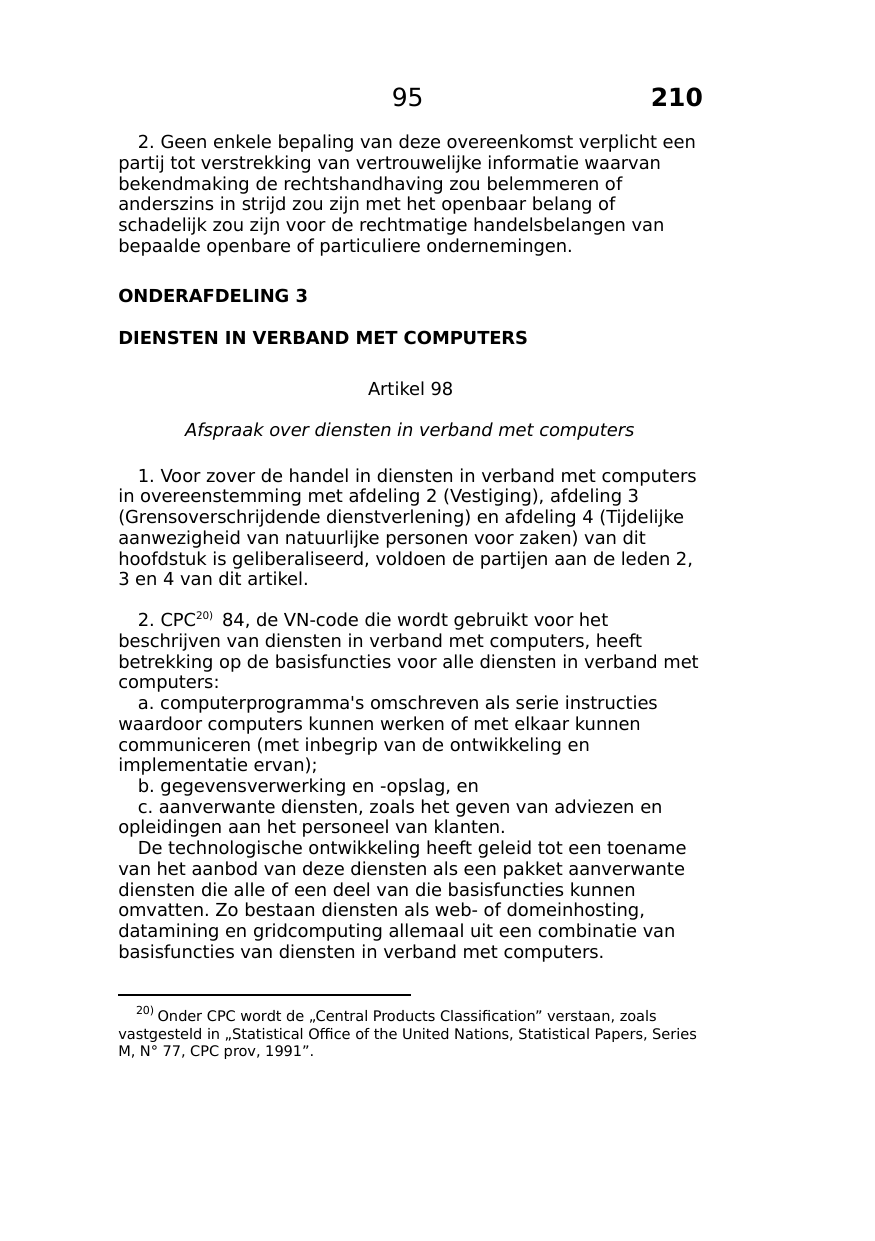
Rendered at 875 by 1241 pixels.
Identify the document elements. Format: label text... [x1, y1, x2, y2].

text b. gegevensverwerking en -opslag, en [118, 776, 703, 797]
text 2. Geen enkele bepaling van deze overeenkomst verplicht een partij tot verstrekking van vertrouwelijke informatie waarvan bekendmaking de rechtshandhaving zou belemmeren of anderszins in strijd zou zijn met het openbaar belang of schadelijk zou zijn voor de rechtmatige handelsbelangen van bepaalde openbare of particuliere ondernemingen. [118, 132, 703, 256]
text 1. Voor zover de handel in diensten in verband met computers in overeenstemming met afdeling 2 (Vestiging), afdeling 3 (Grensoverschrijdende dienstverlening) en afdeling 4 (Tijdelijke aanwezigheid van natuurlijke personen voor zaken) van dit hoofdstuk is geliberaliseerd, voldoen de partijen aan de leden 2, 3 en 4 van dit artikel. [118, 466, 703, 590]
text De technologische ontwikkeling heeft geleid tot een toename van het aanbod van deze diensten als een pakket aanverwante diensten die alle of een deel van die basisfuncties kunnen omvatten. Zo bestaan diensten als web- of domeinhosting, datamining en gridcomputing allemaal uit een combinatie van basisfuncties van diensten in verband met computers. [118, 838, 703, 962]
subtitle ONDERAFDELING 3 DIENSTEN IN VERBAND MET COMPUTERS [118, 286, 703, 348]
text 2. CPC 84, de VN-code die wordt gebruikt voor het beschrijven van diensten in verband met computers, heeft betrekking op de basisfuncties voor alle diensten in verband met computers: [118, 610, 703, 693]
subtitle Artikel 98 Afspraak over diensten in verband met computers [118, 378, 703, 441]
text c. aanverwante diensten, zoals het geven van adviezen en opleidingen aan het personeel van klanten. [118, 797, 703, 838]
text Onder CPC wordt de „Central Products Classification” verstaan, zoals vastgesteld in „Statistical Office of the United Nations, Statistical Papers, Series M, N° 77, CPC prov, 1991”. [118, 1004, 703, 1060]
text a. computerprogramma's omschreven als serie instructies waardoor computers kunnen werken of met elkaar kunnen communiceren (met inbegrip van de ontwikkeling en implementatie ervan); [118, 693, 703, 776]
